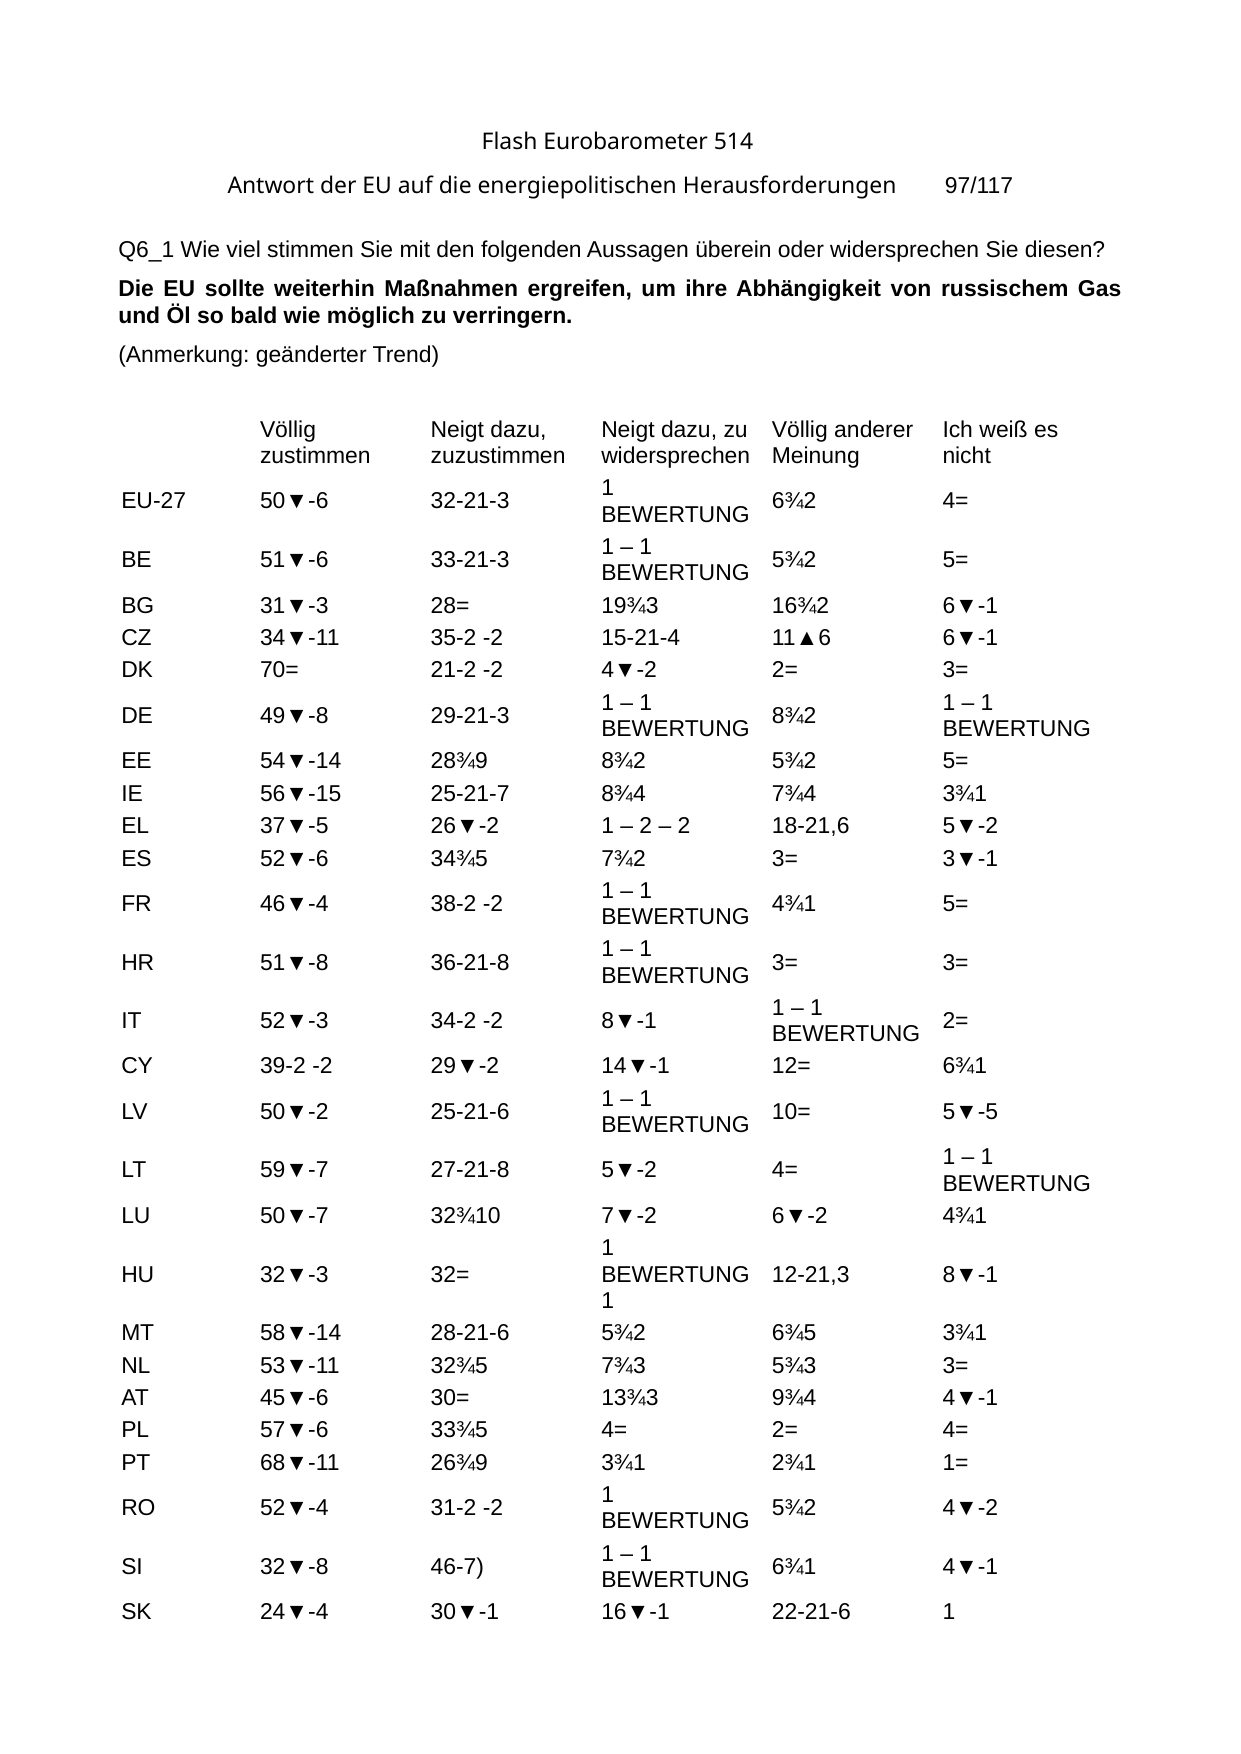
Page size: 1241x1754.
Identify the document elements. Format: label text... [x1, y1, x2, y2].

table_cell 34¾5 [428, 841, 598, 874]
table_cell 7¾4 [769, 777, 939, 809]
table_cell 36-21-8 [428, 933, 598, 991]
table_cell 1 BEWERTUNG [598, 1478, 769, 1537]
table_cell 21-2 -2 [428, 653, 598, 686]
table_cell 38-2 -2 [428, 874, 598, 932]
table_cell 5¾2 [598, 1316, 769, 1349]
table_cell 25-21-7 [428, 777, 598, 809]
table_cell 15-21-4 [598, 621, 769, 653]
table_cell 4= [939, 1414, 1110, 1446]
table_cell 6▼-1 [939, 621, 1110, 653]
table_cell 46-7) [428, 1537, 598, 1595]
table_header [118, 413, 257, 471]
table_cell NL [118, 1349, 257, 1381]
table_cell 6¾5 [769, 1316, 939, 1349]
table_cell 4▼-1 [939, 1381, 1110, 1413]
table_cell 4▼-1 [939, 1537, 1110, 1595]
table_cell 22-21-6 [769, 1595, 939, 1628]
table_cell 5= [939, 530, 1110, 588]
table_header Neigt dazu, zu widersprechen [598, 413, 769, 471]
table_cell 52▼-3 [257, 991, 427, 1049]
text Die EU sollte weiterhin Maßnahmen ergreifen, um ihre Abhängigkeit von russischem Gas und Öl so bald wie möglich zu verringern. [118, 275, 1122, 328]
table_cell 1 – 1 BEWERTUNG [598, 874, 769, 932]
table_cell 33-21-3 [428, 530, 598, 588]
table_cell 28¾9 [428, 744, 598, 777]
table_cell 2= [769, 1414, 939, 1446]
table_cell 58▼-14 [257, 1316, 427, 1349]
table_cell 7¾2 [598, 841, 769, 874]
table_cell 4▼-2 [939, 1478, 1110, 1537]
table_cell PT [118, 1446, 257, 1478]
table_cell MT [118, 1316, 257, 1349]
table_cell 1 [939, 1595, 1110, 1628]
table_cell 37▼-5 [257, 809, 427, 841]
table_cell 39-2 -2 [257, 1050, 427, 1082]
table_cell 28-21-6 [428, 1316, 598, 1349]
table_cell 18-21,6 [769, 809, 939, 841]
table_header Neigt dazu, zuzustimmen [428, 413, 598, 471]
table_cell 8▼-1 [598, 991, 769, 1049]
table_cell 6¾1 [939, 1050, 1110, 1082]
table_cell 3¾1 [939, 1316, 1110, 1349]
table_header Völlig anderer Meinung [769, 413, 939, 471]
table_cell EL [118, 809, 257, 841]
table_cell 3= [939, 1349, 1110, 1381]
table_cell 3= [939, 933, 1110, 991]
table_cell 4= [598, 1414, 769, 1446]
table_cell 32▼-8 [257, 1537, 427, 1595]
table_cell 9¾4 [769, 1381, 939, 1413]
text (Anmerkung: geänderter Trend) [118, 341, 1122, 367]
table_cell 53▼-11 [257, 1349, 427, 1381]
table_cell SI [118, 1537, 257, 1595]
table_cell 3¾1 [598, 1446, 769, 1478]
table_cell 3= [939, 653, 1110, 686]
table_cell 51▼-8 [257, 933, 427, 991]
table_cell 5▼-2 [939, 809, 1110, 841]
table_cell 1 – 1 BEWERTUNG [939, 1140, 1110, 1199]
table_cell CY [118, 1050, 257, 1082]
table_cell 34-2 -2 [428, 991, 598, 1049]
table_cell 29-21-3 [428, 686, 598, 744]
table_cell 16¾2 [769, 589, 939, 621]
table_cell 68▼-11 [257, 1446, 427, 1478]
table_cell 1 – 1 BEWERTUNG [598, 1082, 769, 1140]
table_cell 30= [428, 1381, 598, 1413]
table_cell 59▼-7 [257, 1140, 427, 1199]
table_cell 52▼-6 [257, 841, 427, 874]
table_cell 19¾3 [598, 589, 769, 621]
table_cell 2= [939, 991, 1110, 1049]
table_cell DK [118, 653, 257, 686]
table_cell 5▼-5 [939, 1082, 1110, 1140]
table_cell 6▼-2 [769, 1199, 939, 1231]
table_cell 5¾2 [769, 530, 939, 588]
table_cell BG [118, 589, 257, 621]
table_cell 31-2 -2 [428, 1478, 598, 1537]
table_cell 1 – 1 BEWERTUNG [939, 686, 1110, 744]
table_cell 30▼-1 [428, 1595, 598, 1628]
text Q6_1 Wie viel stimmen Sie mit den folgenden Aussagen überein oder widersprechen Sie diesen? [118, 236, 1122, 262]
table_cell 5= [939, 744, 1110, 777]
table_cell 4= [769, 1140, 939, 1199]
table_cell 5¾2 [769, 744, 939, 777]
table_cell RO [118, 1478, 257, 1537]
table_cell 4▼-2 [598, 653, 769, 686]
table_cell 7▼-2 [598, 1199, 769, 1231]
table_cell 6¾1 [769, 1537, 939, 1595]
table_cell 32▼-3 [257, 1231, 427, 1316]
table_cell 51▼-6 [257, 530, 427, 588]
table_cell 4= [939, 471, 1110, 530]
table_cell 56▼-15 [257, 777, 427, 809]
table_cell EU-27 [118, 471, 257, 530]
table_cell 33¾5 [428, 1414, 598, 1446]
table_cell BE [118, 530, 257, 588]
table_cell 11▲6 [769, 621, 939, 653]
table_cell 1 – 1 BEWERTUNG [598, 530, 769, 588]
table_cell 25-21-6 [428, 1082, 598, 1140]
table_cell 1 – 1 BEWERTUNG [769, 991, 939, 1049]
table_cell 46▼-4 [257, 874, 427, 932]
table_cell LU [118, 1199, 257, 1231]
table_cell 1 – 1 BEWERTUNG [598, 1537, 769, 1595]
table_cell SK [118, 1595, 257, 1628]
table_cell 5¾3 [769, 1349, 939, 1381]
table_cell 8▼-1 [939, 1231, 1110, 1316]
table_cell HR [118, 933, 257, 991]
table_cell 3¾1 [939, 777, 1110, 809]
table_cell 27-21-8 [428, 1140, 598, 1199]
table_cell 3= [769, 841, 939, 874]
table_cell ES [118, 841, 257, 874]
table_cell FR [118, 874, 257, 932]
table_cell 2¾1 [769, 1446, 939, 1478]
table_cell LV [118, 1082, 257, 1140]
table_cell 32= [428, 1231, 598, 1316]
table_header Völlig zustimmen [257, 413, 427, 471]
table_cell 1 – 1 BEWERTUNG [598, 686, 769, 744]
table_cell 70= [257, 653, 427, 686]
table_cell 12-21,3 [769, 1231, 939, 1316]
table_cell 8¾4 [598, 777, 769, 809]
table_cell 3= [769, 933, 939, 991]
table_header Ich weiß es nicht [939, 413, 1110, 471]
table_cell 8¾2 [598, 744, 769, 777]
table_cell 29▼-2 [428, 1050, 598, 1082]
table_cell 13¾3 [598, 1381, 769, 1413]
table_cell 1 BEWERTUNG 1 [598, 1231, 769, 1316]
table_cell 52▼-4 [257, 1478, 427, 1537]
table_cell 5▼-2 [598, 1140, 769, 1199]
table_cell CZ [118, 621, 257, 653]
table_cell 6¾2 [769, 471, 939, 530]
table_cell IT [118, 991, 257, 1049]
table_cell 2= [769, 653, 939, 686]
table_cell DE [118, 686, 257, 744]
table_cell 26▼-2 [428, 809, 598, 841]
table_cell 50▼-7 [257, 1199, 427, 1231]
table_cell 6▼-1 [939, 589, 1110, 621]
table_cell 24▼-4 [257, 1595, 427, 1628]
table_cell IE [118, 777, 257, 809]
table_cell 32¾5 [428, 1349, 598, 1381]
table_cell 5= [939, 874, 1110, 932]
table_cell 28= [428, 589, 598, 621]
table_cell 32-21-3 [428, 471, 598, 530]
table_cell 57▼-6 [257, 1414, 427, 1446]
table_cell 4¾1 [769, 874, 939, 932]
table_cell AT [118, 1381, 257, 1413]
table_cell 1 – 2 – 2 [598, 809, 769, 841]
table_cell EE [118, 744, 257, 777]
table_cell 5¾2 [769, 1478, 939, 1537]
table_cell HU [118, 1231, 257, 1316]
table_cell 50▼-6 [257, 471, 427, 530]
table_cell 1= [939, 1446, 1110, 1478]
table_cell LT [118, 1140, 257, 1199]
table_cell 26¾9 [428, 1446, 598, 1478]
table_cell 8¾2 [769, 686, 939, 744]
table_cell 1 – 1 BEWERTUNG [598, 933, 769, 991]
table_cell 32¾10 [428, 1199, 598, 1231]
table_cell 45▼-6 [257, 1381, 427, 1413]
table_cell PL [118, 1414, 257, 1446]
table_cell 3▼-1 [939, 841, 1110, 874]
table_cell 50▼-2 [257, 1082, 427, 1140]
table_cell 54▼-14 [257, 744, 427, 777]
table_cell 1 BEWERTUNG [598, 471, 769, 530]
table_cell 31▼-3 [257, 589, 427, 621]
table_cell 34▼-11 [257, 621, 427, 653]
table_cell 7¾3 [598, 1349, 769, 1381]
table_cell 49▼-8 [257, 686, 427, 744]
table_cell 4¾1 [939, 1199, 1110, 1231]
table_cell 12= [769, 1050, 939, 1082]
table_cell 16▼-1 [598, 1595, 769, 1628]
table_cell 35-2 -2 [428, 621, 598, 653]
table_cell 14▼-1 [598, 1050, 769, 1082]
table_cell 10= [769, 1082, 939, 1140]
